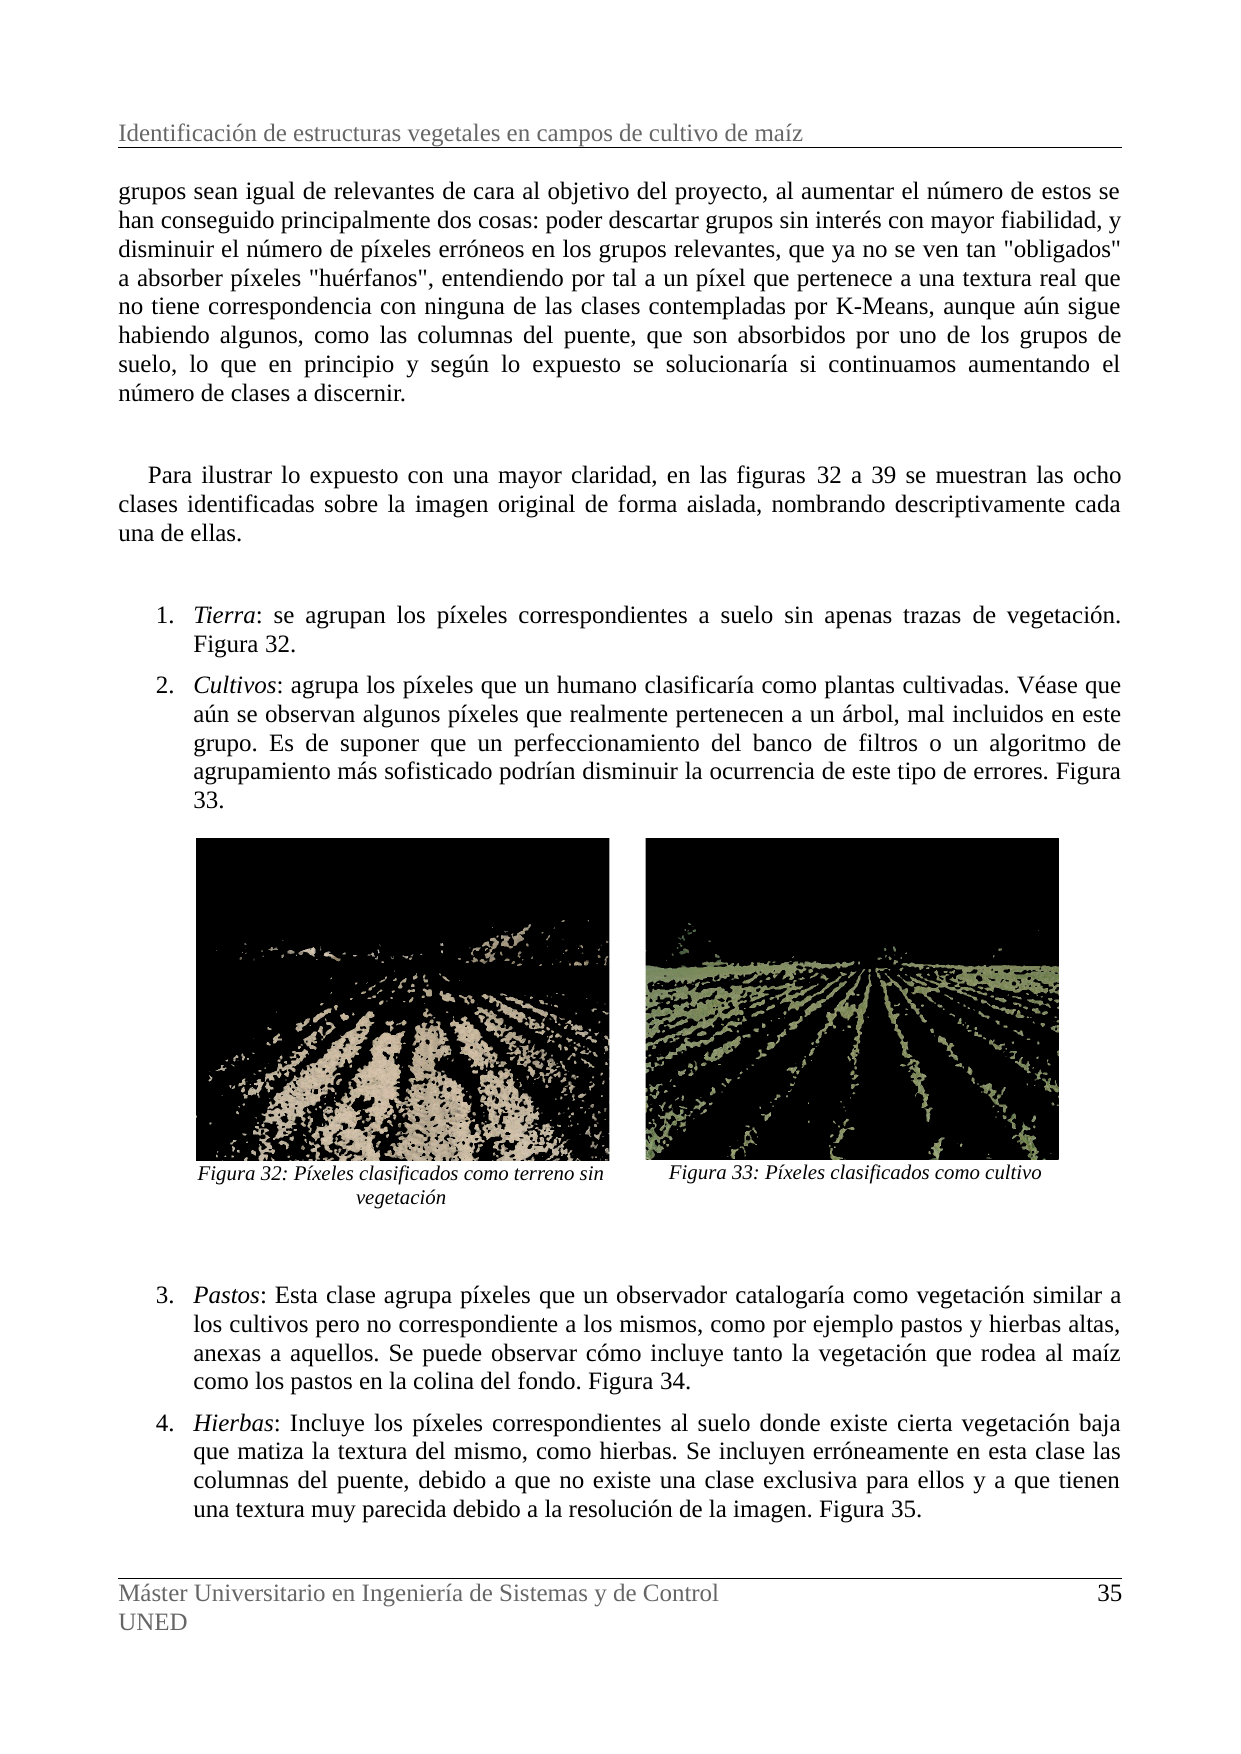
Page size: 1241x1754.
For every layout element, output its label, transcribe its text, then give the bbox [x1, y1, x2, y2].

list Hierbas: Incluye los píxeles correspondientes al suelo donde existe cierta vegetación baja que matiza la textura del mismo, como hierbas. Se incluyen erróneamente en esta clase las columnas del puente, debido a que no existe una clase exclusiva para ellos y a que tienen una textura muy parecida debido a la resolución de la imagen. Figura 35. [156, 1408, 1122, 1523]
text Para ilustrar lo expuesto con una mayor claridad, en las figuras 32 a 39 se muestran las ocho clases identificadas sobre la imagen original de forma aislada, nombrando descriptivamente cada una de ellas. [118, 460, 1122, 546]
list Pastos: Esta clase agrupa píxeles que un observador catalogaría como vegetación similar a los cultivos pero no correspondiente a los mismos, como por ejemplo pastos y hierbas altas, anexas a aquellos. Se puede observar cómo incluye tanto la vegetación que rodea al maíz como los pastos en la colina del fondo. Figura 34. [156, 1280, 1122, 1395]
list Cultivos: agrupa los píxeles que un humano clasificaría como plantas cultivadas. Véase que aún se observan algunos píxeles que realmente pertenecen a un árbol, mal incluidos en este grupo. Es de suponer que un perfeccionamiento del banco de filtros o un algoritmo de agrupamiento más sofisticado podrían disminuir la ocurrencia de este tipo de errores. Figura 33. [156, 670, 1122, 814]
text Figura 33: Píxeles clasificados como cultivo [646, 842, 1067, 1184]
picture [645, 838, 1059, 1160]
list Tierra: se agrupan los píxeles correspondientes a suelo sin apenas trazas de vegetación. Figura 32. [156, 600, 1122, 658]
picture [196, 838, 610, 1161]
text grupos sean igual de relevantes de cara al objetivo del proyecto, al aumentar el número de estos se han conseguido principalmente dos cosas: poder descartar grupos sin interés con mayor fiabilidad, y disminuir el número de píxeles erróneos en los grupos relevantes, que ya no se ven tan "obligados" a absorber píxeles "huérfanos", entendiendo por tal a un píxel que pertenece a una textura real que no tiene correspondencia con ninguna de las clases contempladas por K-Means, aunque aún sigue habiendo algunos, como las columnas del puente, que son absorbidos por uno de los grupos de suelo, lo que en principio y según lo expuesto se solucionaría si continuamos aumentando el número de clases a discernir. [118, 176, 1122, 406]
text Figura 32: Píxeles clasificados como terreno sin vegetación [196, 1161, 608, 1209]
